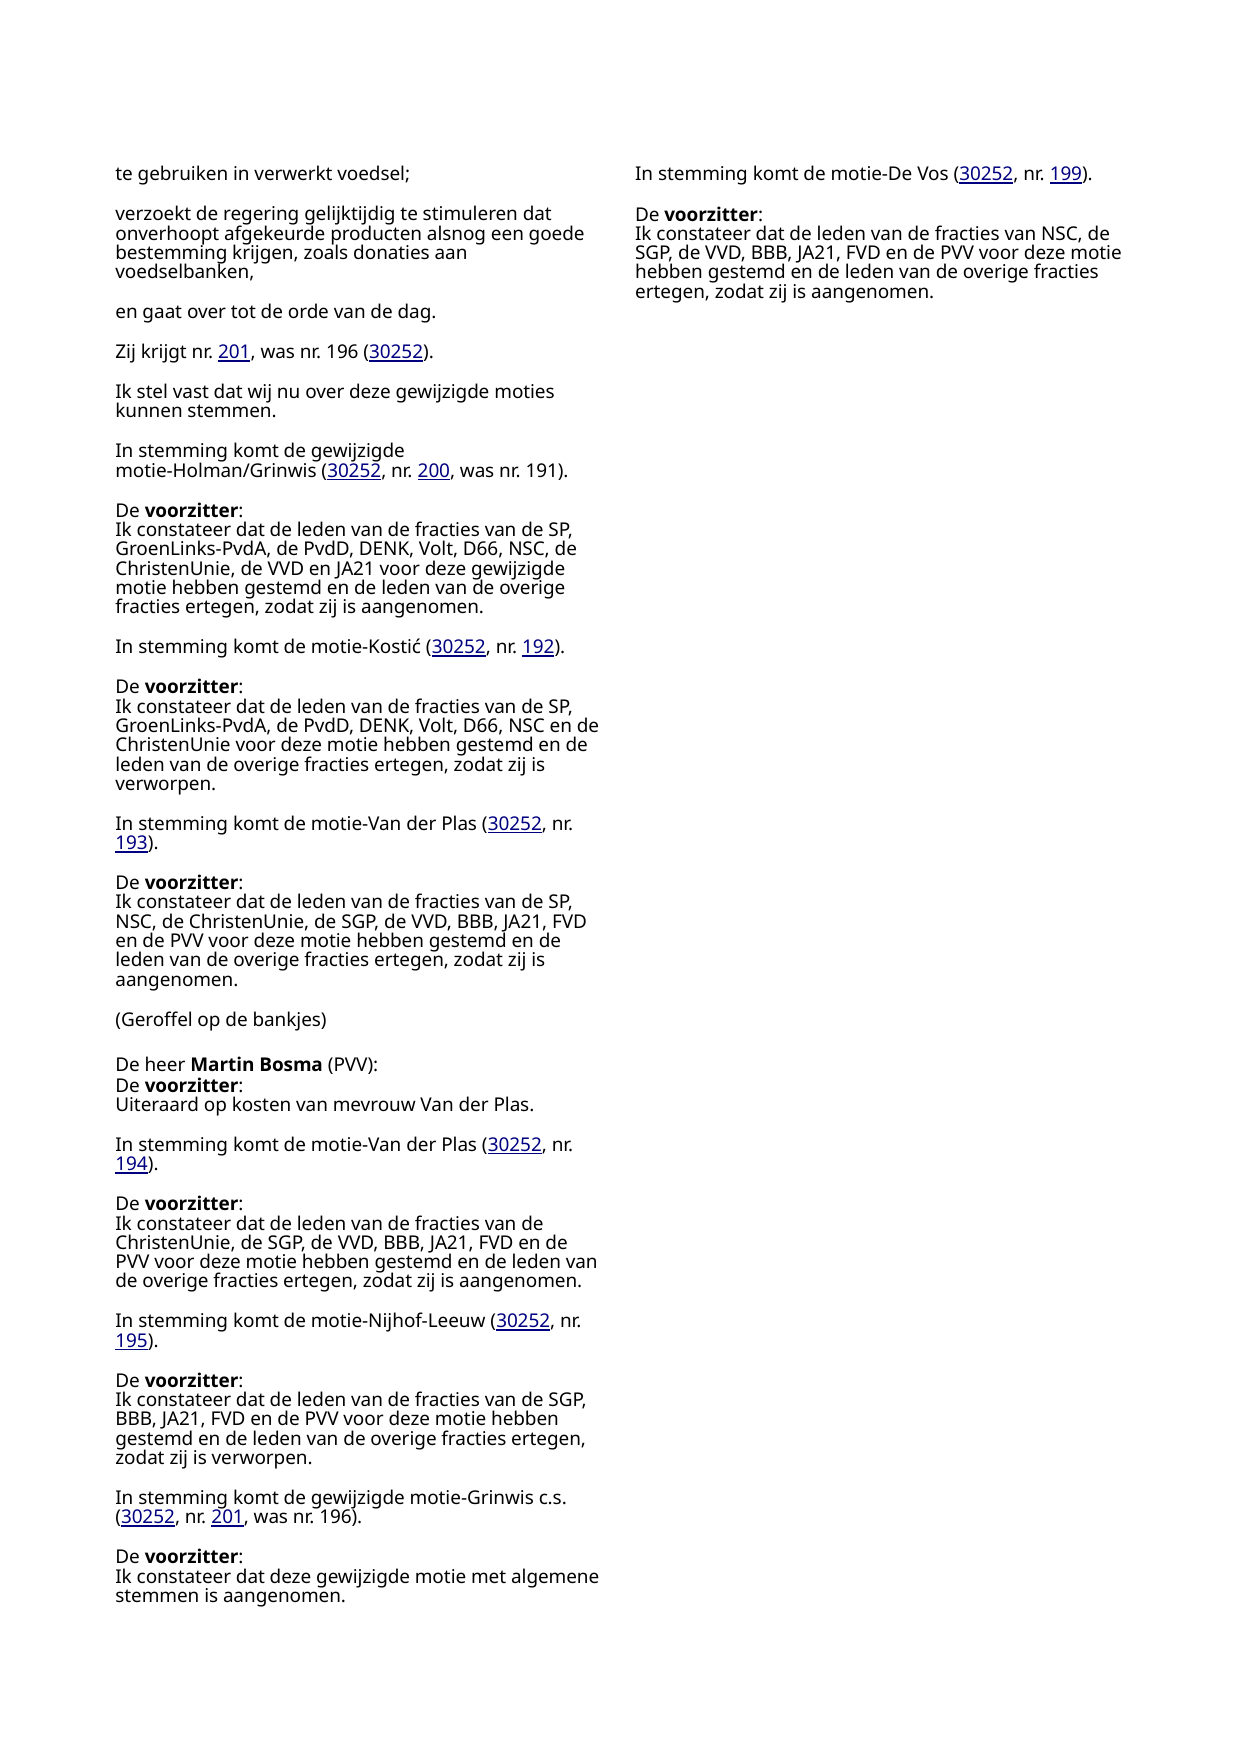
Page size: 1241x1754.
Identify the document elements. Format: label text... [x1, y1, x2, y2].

text Ik constateer dat de leden van de fracties van de ChristenUnie, de SGP, de VVD, BBB, JA21, FVD en de PVV voor deze motie hebben gestemd en de leden van de overige fracties ertegen, zodat zij is aangenomen. [115, 1214, 605, 1292]
text Ik constateer dat de leden van de fracties van de SGP, BBB, JA21, FVD en de PVV voor deze motie hebben gestemd en de leden van de overige fracties ertegen, zodat zij is verworpen. [115, 1391, 605, 1468]
text In stemming komt de gewijzigde motie-Grinwis c.s. (30252, nr. 201, was nr. 196). [115, 1489, 605, 1528]
text Ik constateer dat de leden van de fracties van de SP, GroenLinks-PvdA, de PvdD, DENK, Volt, D66, NSC en de ChristenUnie voor deze motie hebben gestemd en de leden van de overige fracties ertegen, zodat zij is verworpen. [115, 698, 605, 794]
text In stemming komt de gewijzigde motie-Holman/Grinwis (30252, nr. 200, was nr. 191). [115, 442, 605, 481]
text In stemming komt de motie-Van der Plas (30252, nr. 193). [115, 815, 605, 853]
text De heer Martin Bosma (PVV): [115, 1051, 605, 1077]
text De voorzitter: [115, 874, 605, 893]
text De voorzitter: [115, 1372, 605, 1391]
text In stemming komt de motie-De Vos (30252, nr. 199). [635, 165, 1125, 185]
text De voorzitter: [115, 678, 605, 698]
text Ik constateer dat deze gewijzigde motie met algemene stemmen is aangenomen. [115, 1568, 605, 1606]
text De voorzitter: [635, 206, 1125, 225]
text Ik constateer dat de leden van de fracties van de SP, NSC, de ChristenUnie, de SGP, de VVD, BBB, JA21, FVD en de PVV voor deze motie hebben gestemd en de leden van de overige fracties ertegen, zodat zij is aangenomen. [115, 893, 605, 990]
text Ik constateer dat de leden van de fracties van de SP, GroenLinks-PvdA, de PvdD, DENK, Volt, D66, NSC, de ChristenUnie, de VVD en JA21 voor deze gewijzigde motie hebben gestemd en de leden van de overige fracties ertegen, zodat zij is aangenomen. [115, 521, 605, 617]
text (Geroffel op de bankjes) [115, 1011, 605, 1030]
text De voorzitter: [115, 1195, 605, 1214]
text In stemming komt de motie-Kostić (30252, nr. 192). [115, 638, 605, 658]
text Ik stel vast dat wij nu over deze gewijzigde moties kunnen stemmen. [115, 383, 605, 422]
text De voorzitter: [115, 1548, 605, 1568]
text De voorzitter: [115, 502, 605, 521]
text verzoekt de regering gelijktijdig te stimuleren dat onverhoopt afgekeurde producten alsnog een goede bestemming krijgen, zoals donaties aan voedselbanken, [115, 205, 605, 282]
text In stemming komt de motie-Nijhof-Leeuw (30252, nr. 195). [115, 1312, 605, 1351]
text In stemming komt de motie-Van der Plas (30252, nr. 194). [115, 1136, 605, 1174]
text en gaat over tot de orde van de dag. [115, 303, 605, 322]
text Ik constateer dat de leden van de fracties van NSC, de SGP, de VVD, BBB, JA21, FVD en de PVV voor deze motie hebben gestemd en de leden van de overige fracties ertegen, zodat zij is aangenomen. [635, 225, 1125, 302]
text De voorzitter: [115, 1077, 605, 1096]
text te gebruiken in verwerkt voedsel; [115, 165, 605, 184]
text Uiteraard op kosten van mevrouw Van der Plas. [115, 1096, 605, 1115]
text Zij krijgt nr. 201, was nr. 196 (30252). [115, 343, 605, 362]
